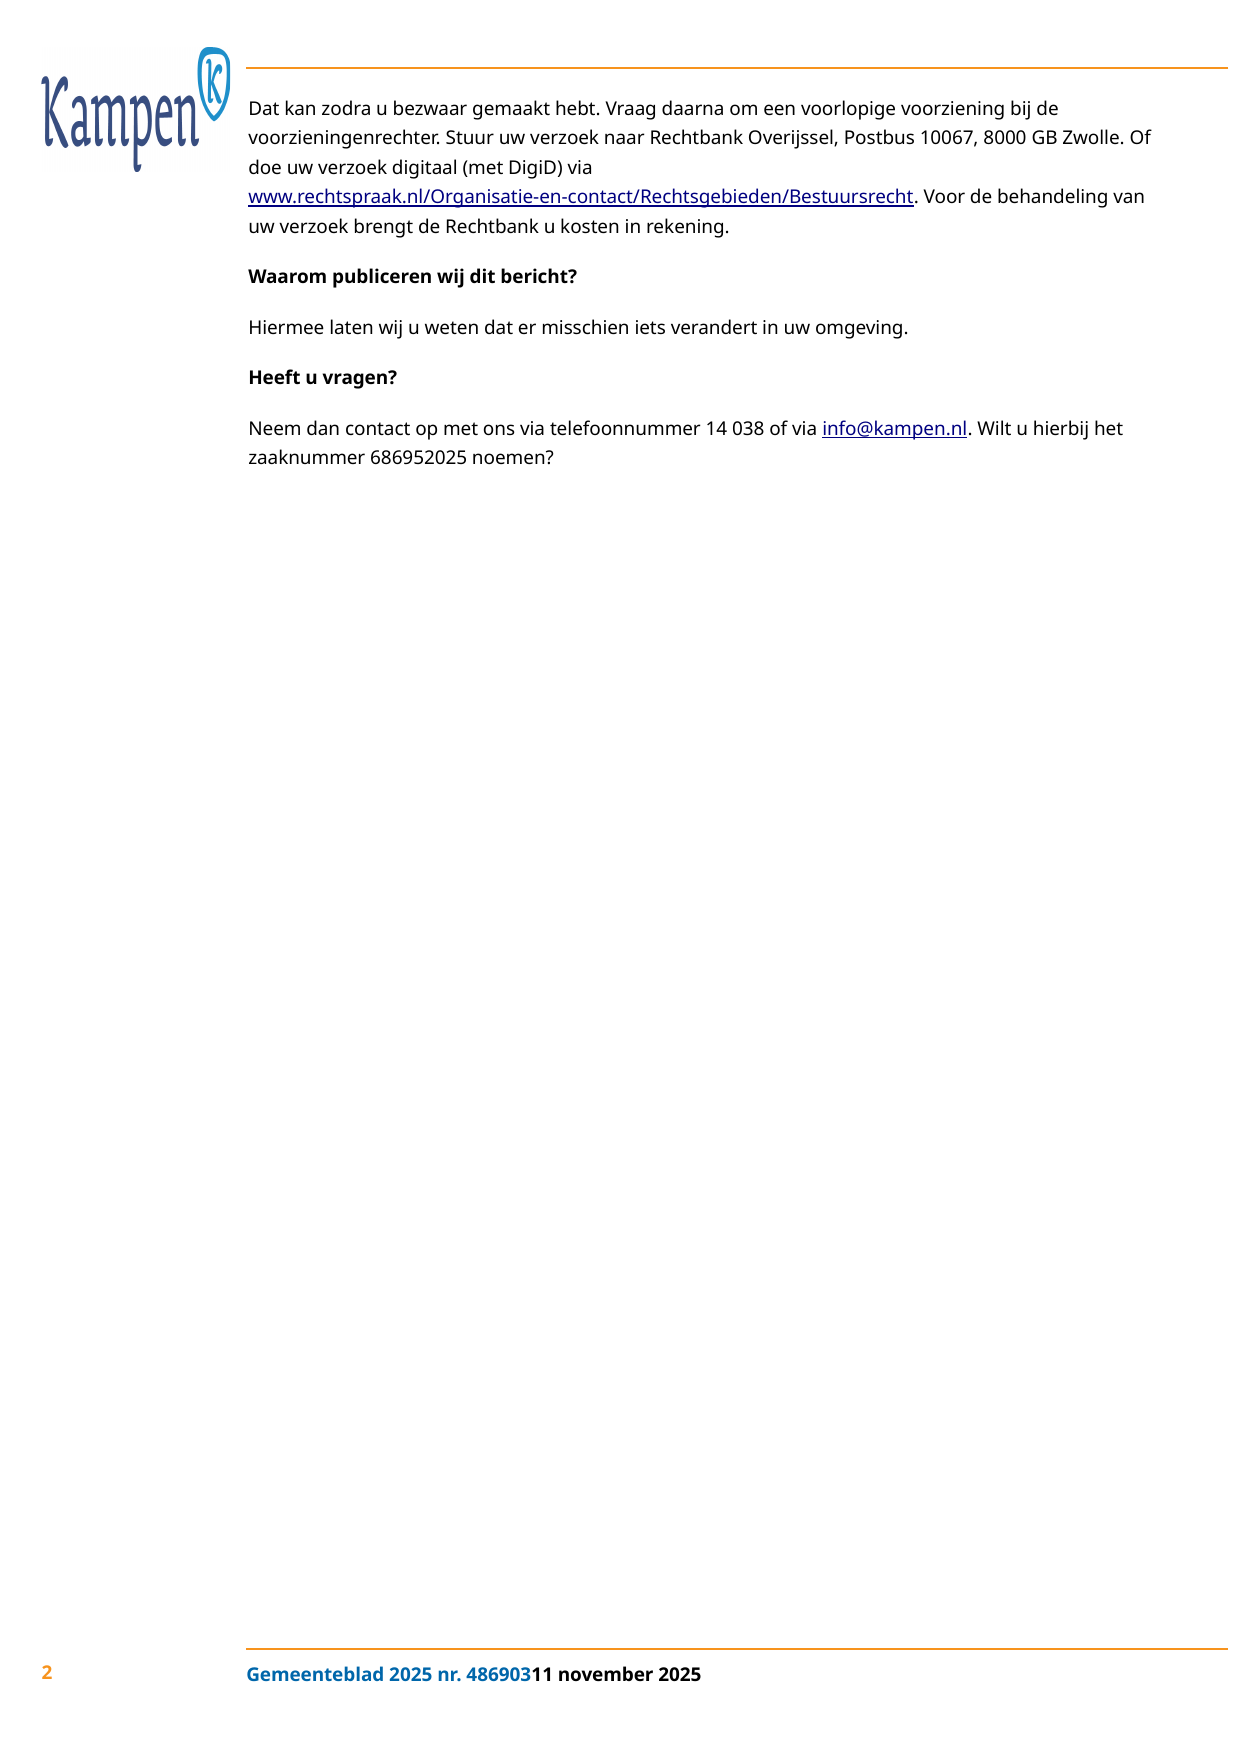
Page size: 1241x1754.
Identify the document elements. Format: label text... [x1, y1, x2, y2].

text Dat kan zodra u bezwaar gemaakt hebt. Vraag daarna om een voorlopige voorziening bij de voorzieningenrechter. Stuur uw verzoek naar Rechtbank Overijssel, Postbus 10067, 8000 GB Zwolle. Of doe uw verzoek digitaal (met DigiD) via www.rechtspraak.nl/Organisatie-en-contact/Rechtsgebieden/Bestuursrecht. Voor de behandeling van uw verzoek brengt de Rechtbank u kosten in rekening. [248, 95, 1152, 239]
text Heeft u vragen? [248, 364, 1152, 390]
picture [41, 47, 231, 172]
text Hiermee laten wij u weten dat er misschien iets verandert in uw omgeving. [248, 314, 1152, 340]
text Waarom publiceren wij dit bericht? [248, 263, 1152, 289]
text Neem dan contact op met ons via telefoonnummer 14 038 of via info@kampen.nl. Wilt u hierbij het zaaknummer 686952025 noemen? [248, 415, 1152, 470]
